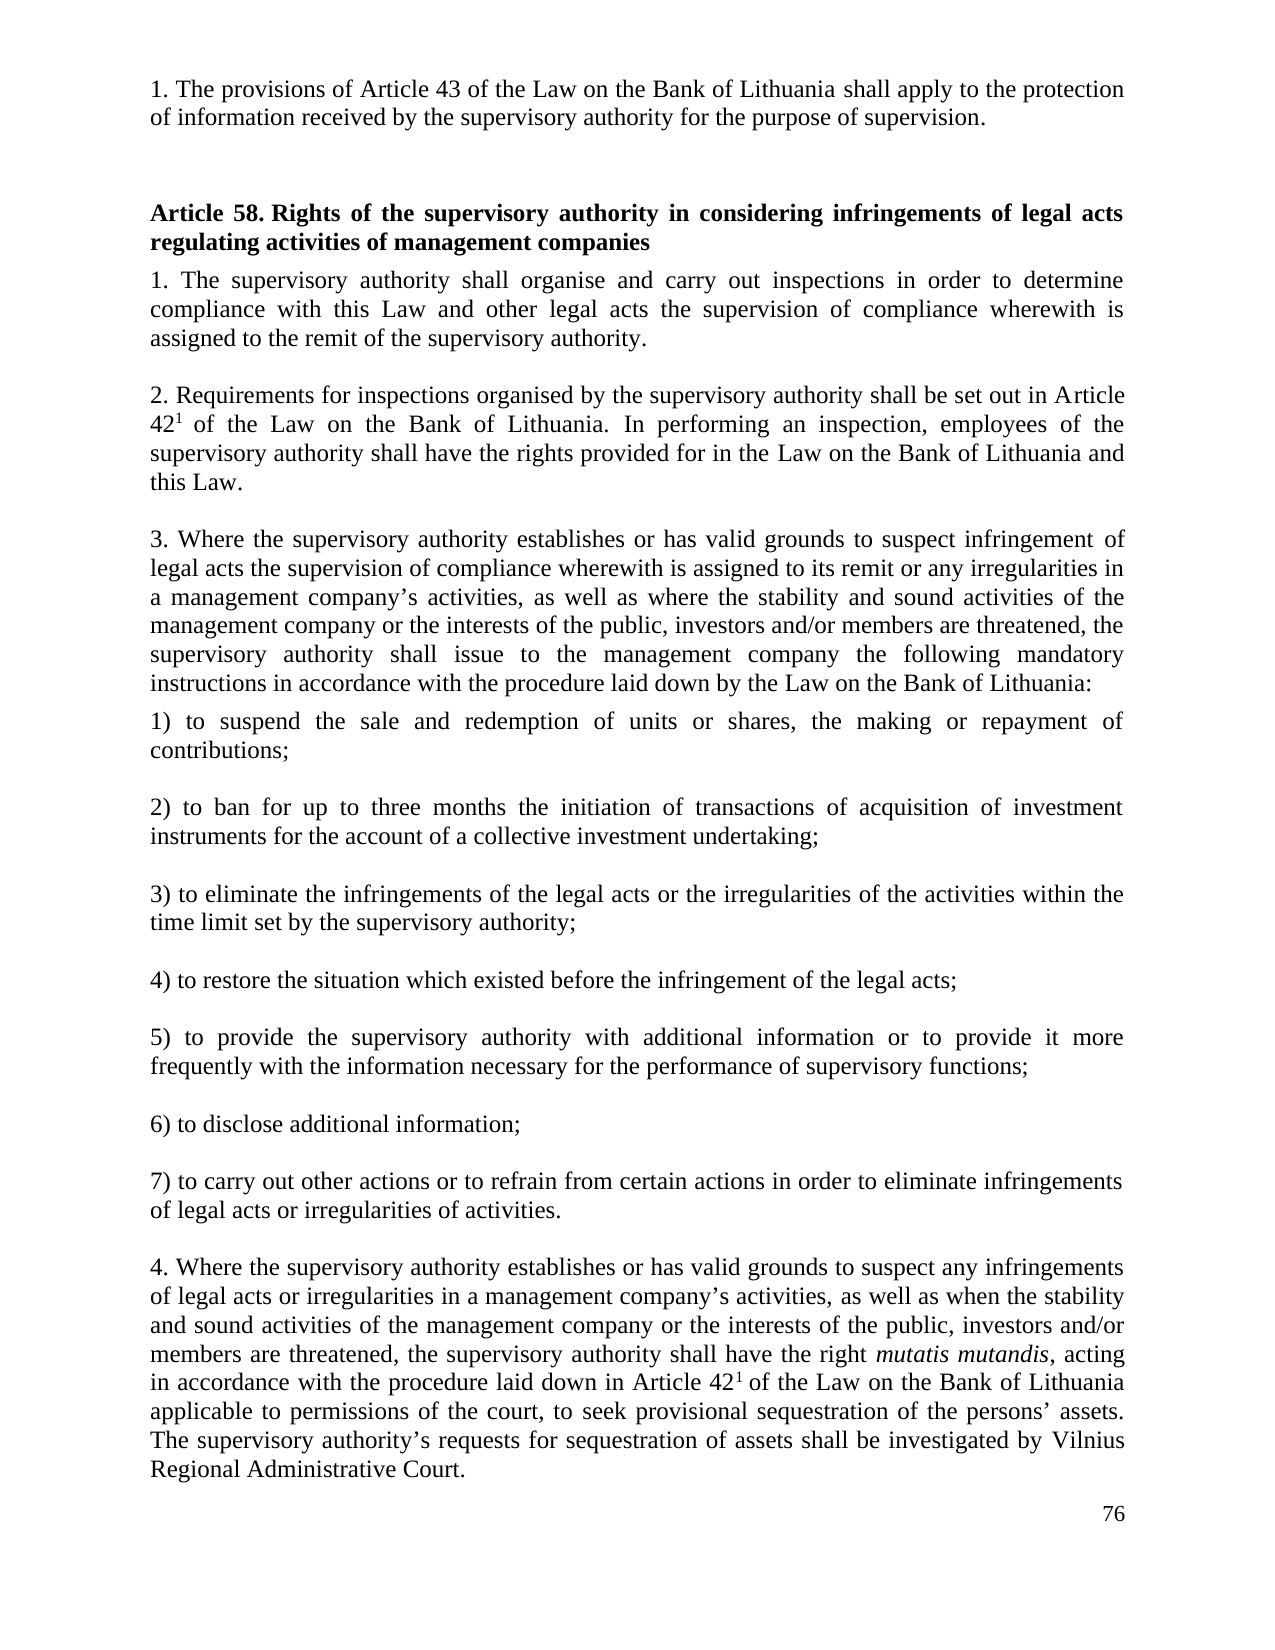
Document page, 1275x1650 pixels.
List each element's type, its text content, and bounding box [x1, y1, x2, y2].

text 6) to disclose additional information; [150, 1109, 1125, 1137]
text 3. Where the supervisory authority establishes or has valid grounds to suspect infringement of legal acts the supervision of compliance wherewith is assigned to its remit or any irregularities in a management company’s activities, as well as where the stability and sound activities of the management company or the interests of the public, investors and/or members are threatened, the supervisory authority shall issue to the management company the following mandatory instructions in accordance with the procedure laid down by the Law on the Bank of Lithuania: [150, 524, 1125, 697]
text 2. Requirements for inspections organised by the supervisory authority shall be set out in Article 421 of the Law on the Bank of Lithuania. In performing an inspection, employees of the supervisory authority shall have the rights provided for in the Law on the Bank of Lithuania and this Law. [150, 380, 1125, 495]
text 5) to provide the supervisory authority with additional information or to provide it more frequently with the information necessary for the performance of supervisory functions; [150, 1022, 1125, 1080]
text 1. The provisions of Article 43 of the Law on the Bank of Lithuania shall apply to the protection of information received by the supervisory authority for the purpose of supervision. [150, 74, 1125, 131]
text 1. The supervisory authority shall organise and carry out inspections in order to determine compliance with this Law and other legal acts the supervision of compliance wherewith is assigned to the remit of the supervisory authority. [150, 265, 1125, 352]
text 4) to restore the situation which existed before the infringement of the legal acts; [150, 965, 1125, 994]
text 4. Where the supervisory authority establishes or has valid grounds to suspect any infringements of legal acts or irregularities in a management company’s activities, as well as when the stability and sound activities of the management company or the interests of the public, investors and/or members are threatened, the supervisory authority shall have the right mutatis mutandis, acting in accordance with the procedure laid down in Article 421 of the Law on the Bank of Lithuania applicable to permissions of the court, to seek provisional sequestration of the persons’ assets. The supervisory authority’s requests for sequestration of assets shall be investigated by Vilnius Regional Administrative Court. [150, 1252, 1125, 1482]
text 7) to carry out other actions or to refrain from certain actions in order to eliminate infringements of legal acts or irregularities of activities. [150, 1166, 1125, 1224]
text Article 58. Rights of the supervisory authority in considering infringements of legal acts regulating activities of management companies [150, 198, 1125, 256]
text 3) to eliminate the infringements of the legal acts or the irregularities of the activities within the time limit set by the supervisory authority; [150, 879, 1125, 936]
text 2) to ban for up to three months the initiation of transactions of acquisition of investment instruments for the account of a collective investment undertaking; [150, 792, 1125, 850]
text 1) to suspend the sale and redemption of units or shares, the making or repayment of contributions; [150, 706, 1125, 764]
